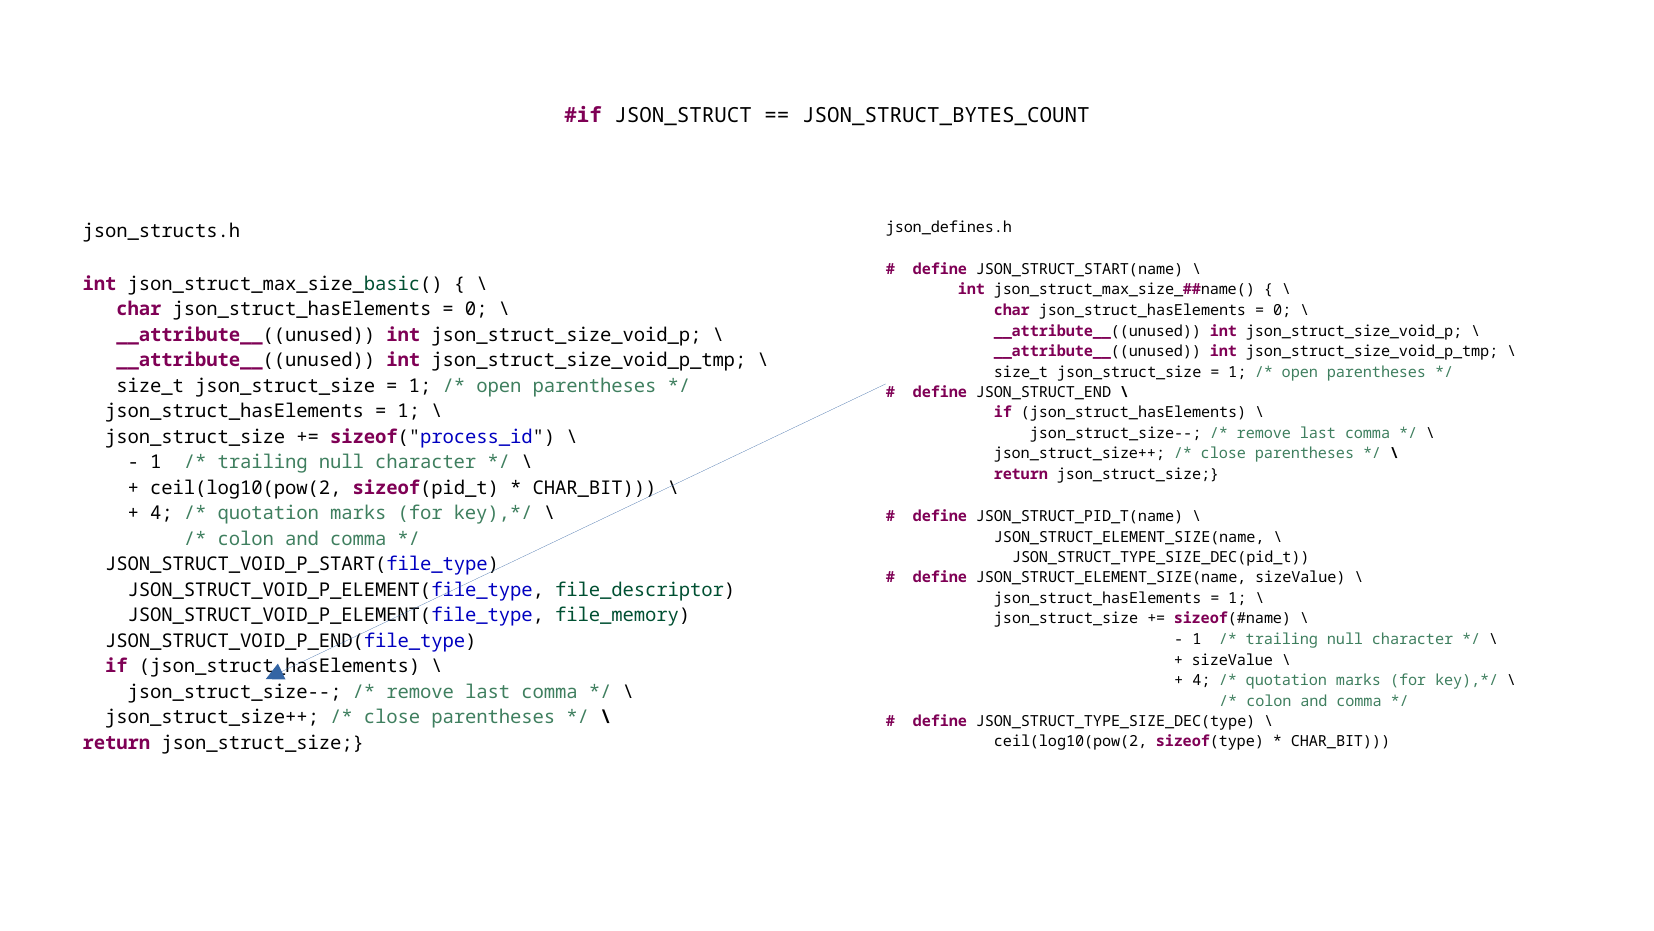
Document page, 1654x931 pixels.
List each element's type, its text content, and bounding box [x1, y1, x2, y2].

list json_structs.h int json_struct_max_size_basic() { \ char json_struct_hasElements = 0; \ __attribute__((unused)) int json_struct_size_void_p; \ __attribute__((unused)) int json_struct_size_void_p_tmp; \ size_t json_struct_size = 1; /* open parentheses */ json_struct_hasElements = 1; \ json_struct_size += sizeof("process_id") \ - 1 /* trailing null character */ \ + ceil(log10(pow(2, sizeof(pid_t) * CHAR_BIT))) \ + 4; /* quotation marks (for key),*/ \ /* colon and comma */ JSON_STRUCT_VOID_P_START(file_type) JSON_STRUCT_VOID_P_ELEMENT(file_type, file_descriptor) JSON_STRUCT_VOID_P_ELEMENT(file_type, file_memory) JSON_STRUCT_VOID_P_END(file_type) if (json_struct_hasElements) \ json_struct_size--; /* remove last comma */ \ json_struct_size++; /* close parentheses */ \ return json_struct_size;} [82, 217, 827, 758]
list json_defines.h # define JSON_STRUCT_START(name) \ int json_struct_max_size_##name() { \ char json_struct_hasElements = 0; \ __attribute__((unused)) int json_struct_size_void_p; \ __attribute__((unused)) int json_struct_size_void_p_tmp; \ size_t json_struct_size = 1; /* open parentheses */ # define JSON_STRUCT_END \ if (json_struct_hasElements) \ json_struct_size--; /* remove last comma */ \ json_struct_size++; /* close parentheses */ \ return json_struct_size;} # define JSON_STRUCT_PID_T(name) \ JSON_STRUCT_ELEMENT_SIZE(name, \ JSON_STRUCT_TYPE_SIZE_DEC(pid_t)) # define JSON_STRUCT_ELEMENT_SIZE(name, sizeValue) \ json_struct_hasElements = 1; \ json_struct_size += sizeof(#name) \ - 1 /* trailing null character */ \ + sizeValue \ + 4; /* quotation marks (for key),*/ \ /* colon and comma */ # define JSON_STRUCT_TYPE_SIZE_DEC(type) \ ceil(log10(pow(2, sizeof(type) * CHAR_BIT))) [885, 216, 1571, 756]
title #if JSON_STRUCT == JSON_STRUCT_BYTES_COUNT [82, 37, 1571, 193]
